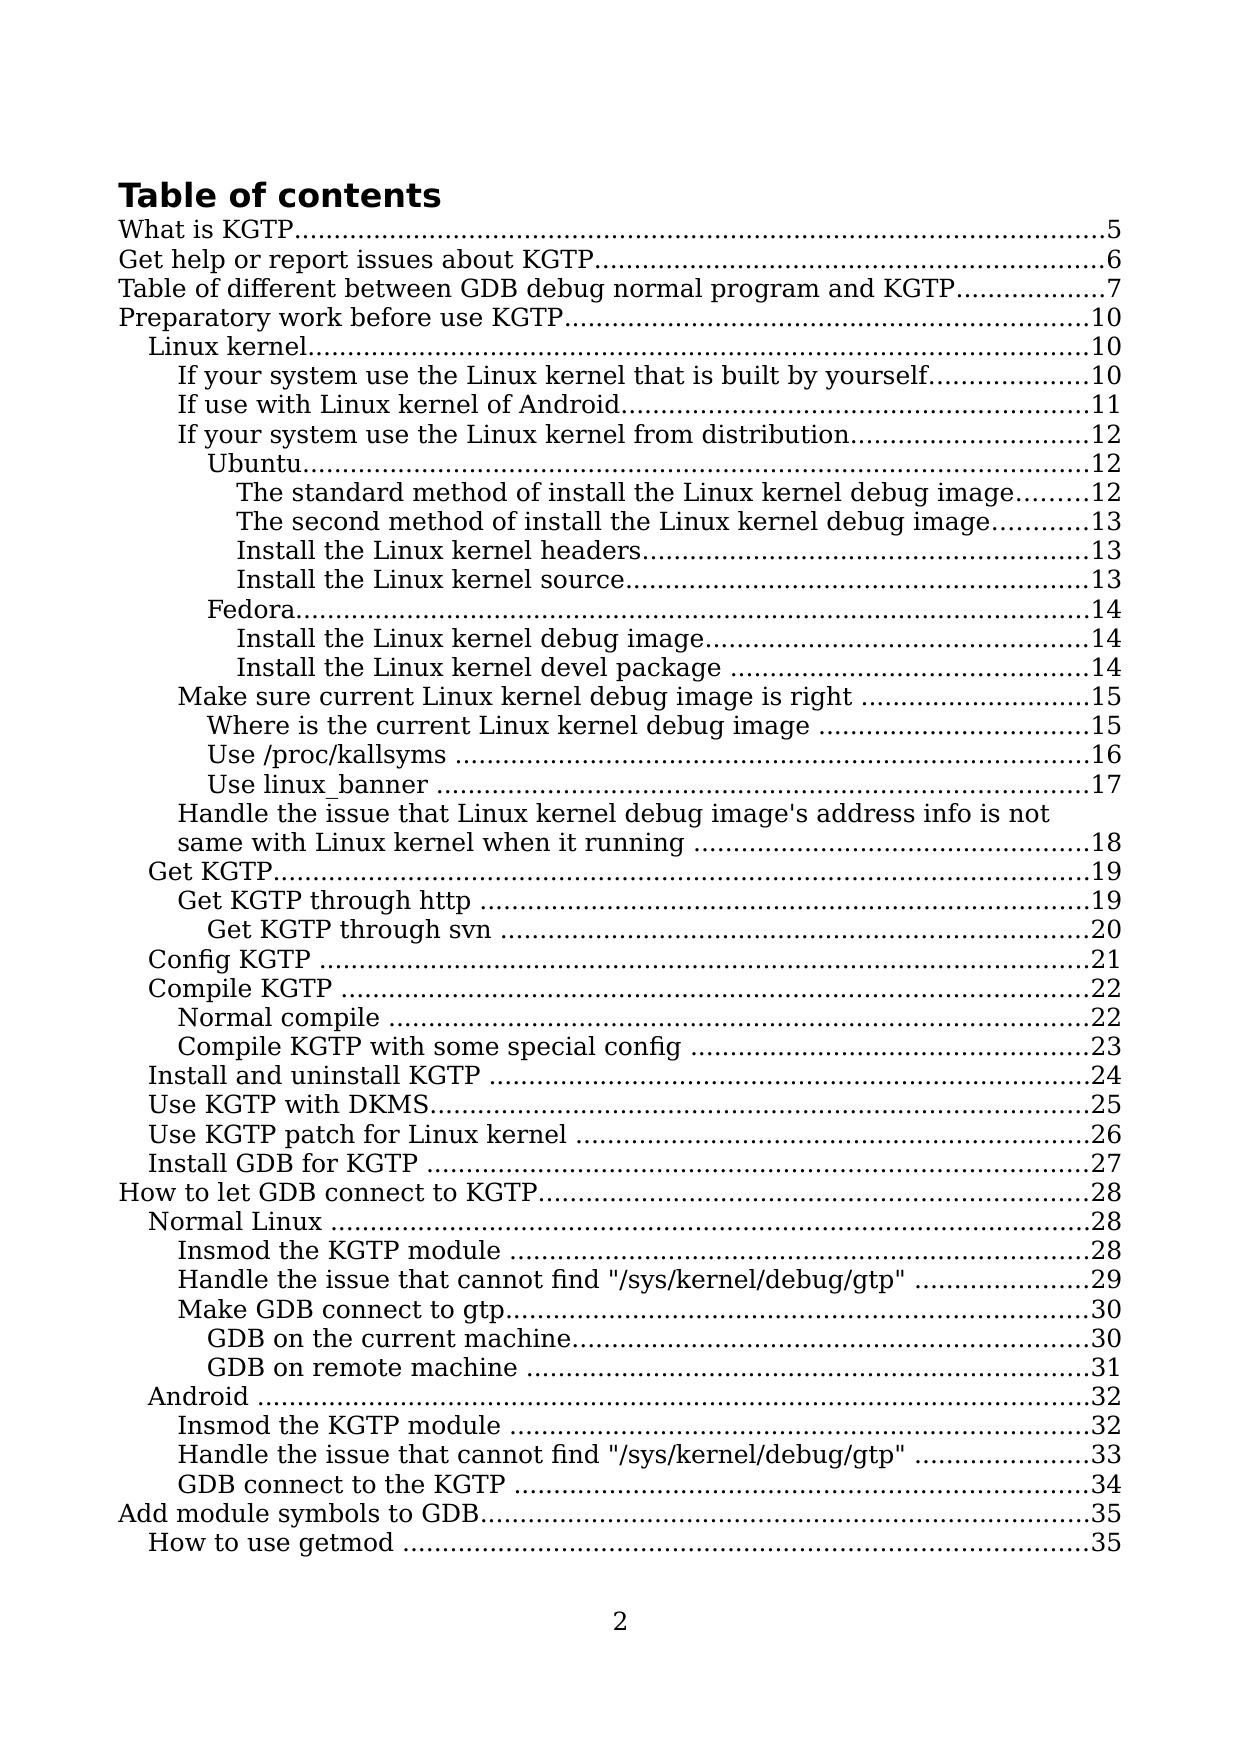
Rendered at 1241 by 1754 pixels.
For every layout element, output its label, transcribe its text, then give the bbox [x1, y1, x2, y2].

text Insmod the KGTP module 28 [177, 1236, 1122, 1266]
text Use KGTP patch for Linux kernel 26 [148, 1120, 1122, 1149]
text How to let GDB connect to KGTP 28 [118, 1178, 1122, 1207]
text Use KGTP with DKMS 25 [148, 1091, 1122, 1120]
text Where is the current Linux kernel debug image 15 [207, 711, 1122, 741]
text GDB on the current machine 30 [207, 1324, 1122, 1353]
text Normal compile 22 [177, 1003, 1122, 1032]
text Install the Linux kernel devel package 14 [236, 653, 1122, 682]
text Get KGTP through http 19 [177, 886, 1122, 916]
text GDB connect to the KGTP 34 [177, 1470, 1122, 1499]
text Handle the issue that cannot find "/sys/kernel/debug/gtp" 29 [177, 1266, 1122, 1295]
text Install the Linux kernel headers 13 [236, 536, 1122, 566]
text Make sure current Linux kernel debug image is right 15 [177, 682, 1122, 711]
text Get KGTP through svn 20 [207, 916, 1122, 945]
text Install GDB for KGTP 27 [148, 1149, 1122, 1178]
text Normal Linux 28 [148, 1207, 1122, 1236]
text Table of different between GDB debug normal program and KGTP 7 [118, 274, 1122, 303]
subtitle Table of contents [118, 177, 1122, 216]
text Insmod the KGTP module 32 [177, 1411, 1122, 1441]
text Linux kernel 10 [148, 332, 1122, 361]
text Handle the issue that cannot find "/sys/kernel/debug/gtp" 33 [177, 1441, 1122, 1470]
text GDB on remote machine 31 [207, 1353, 1122, 1382]
text Fedora 14 [207, 595, 1122, 624]
text The standard method of install the Linux kernel debug image 12 [236, 478, 1122, 507]
text Compile KGTP with some special config 23 [177, 1032, 1122, 1061]
text Get KGTP 19 [148, 857, 1122, 886]
text Compile KGTP 22 [148, 974, 1122, 1003]
text Get help or report issues about KGTP 6 [118, 245, 1122, 274]
text If use with Linux kernel of Android 11 [177, 391, 1122, 420]
text Use linux_banner 17 [207, 770, 1122, 799]
text If your system use the Linux kernel that is built by yourself 10 [177, 361, 1122, 391]
text Android 32 [148, 1382, 1122, 1411]
text Use /proc/kallsyms 16 [207, 741, 1122, 770]
text Config KGTP 21 [148, 945, 1122, 974]
text How to use getmod 35 [148, 1528, 1122, 1557]
text What is KGTP 5 [118, 216, 1122, 245]
text Preparatory work before use KGTP 10 [118, 303, 1122, 332]
text Install and uninstall KGTP 24 [148, 1061, 1122, 1091]
text Install the Linux kernel source 13 [236, 566, 1122, 595]
text If your system use the Linux kernel from distribution 12 [177, 420, 1122, 449]
text Add module symbols to GDB 35 [118, 1499, 1122, 1528]
text Install the Linux kernel debug image 14 [236, 624, 1122, 653]
text Handle the issue that Linux kernel debug image's address info is not same with Linux kernel when it running 18 [177, 799, 1122, 857]
text Make GDB connect to gtp 30 [177, 1295, 1122, 1324]
text The second method of install the Linux kernel debug image 13 [236, 507, 1122, 536]
text Ubuntu 12 [207, 449, 1122, 478]
